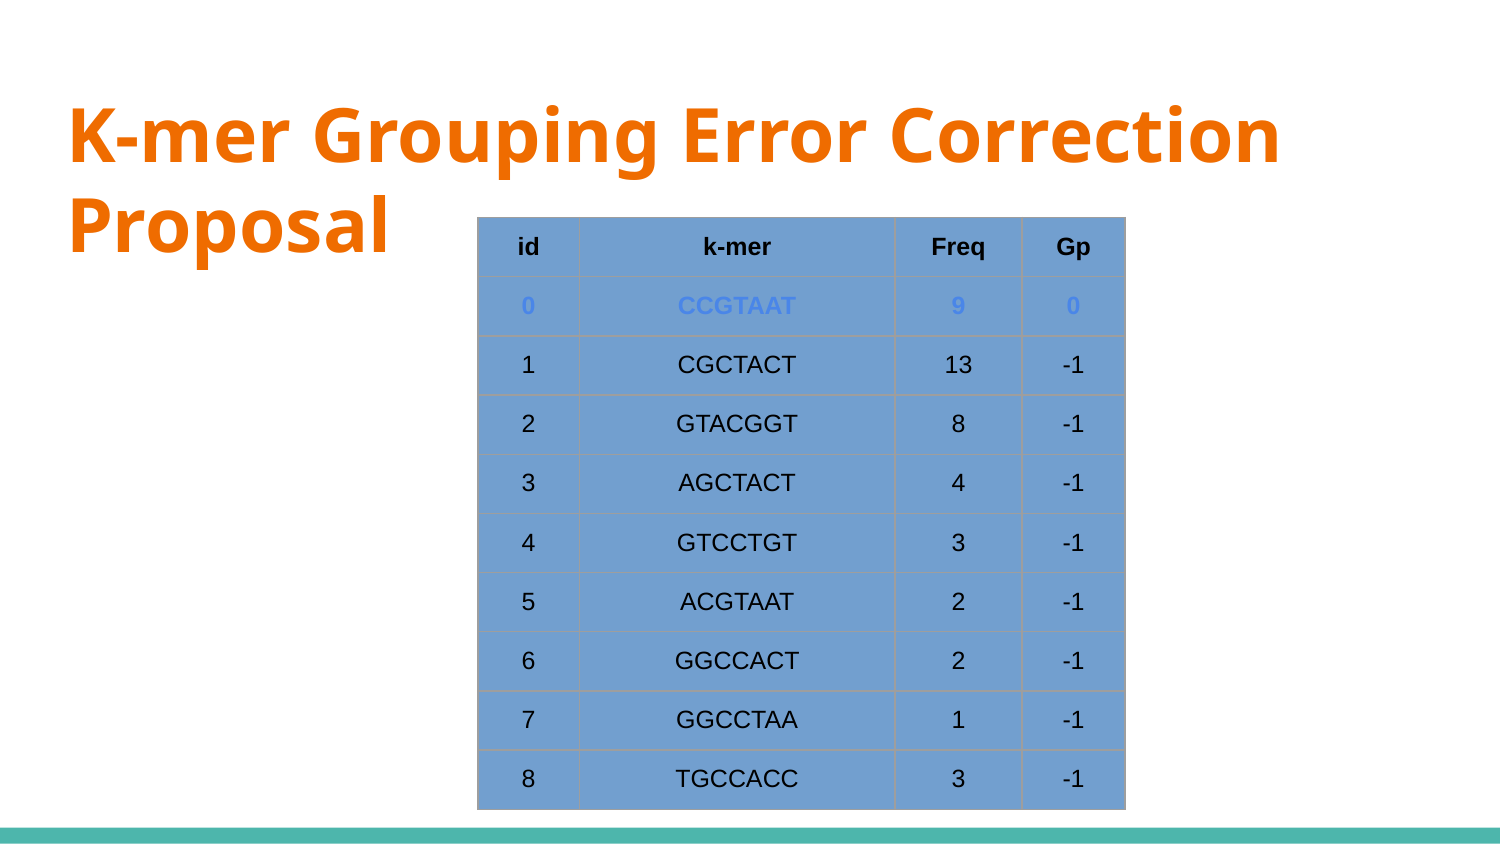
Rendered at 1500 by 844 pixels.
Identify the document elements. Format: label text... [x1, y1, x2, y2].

table_cell GTACGGT [580, 396, 894, 454]
table_header id [479, 218, 579, 276]
title K-mer Grouping Error Correction Proposal [51, 72, 1449, 189]
table_cell 2 [479, 396, 579, 454]
table_cell 1 [479, 337, 579, 394]
table_header Gp [1023, 218, 1124, 276]
table_cell CGCTACT [580, 337, 894, 394]
table_cell 3 [896, 514, 1021, 572]
table_cell GTCCTGT [580, 514, 894, 572]
table_cell -1 [1023, 514, 1124, 572]
table_cell 9 [896, 277, 1021, 335]
table_cell 13 [896, 337, 1021, 394]
table_cell 3 [896, 751, 1021, 809]
table_cell CCGTAAT [580, 277, 894, 335]
table_cell 8 [479, 751, 579, 809]
table_cell 6 [479, 632, 579, 690]
table_header Freq [896, 218, 1021, 276]
table_cell 7 [479, 692, 579, 749]
table_cell 5 [479, 573, 579, 631]
table_cell 8 [896, 396, 1021, 454]
table_header k-mer [580, 218, 894, 276]
table_cell GGCCACT [580, 632, 894, 690]
table_cell -1 [1023, 573, 1124, 631]
table_cell 0 [1023, 277, 1124, 335]
table_cell AGCTACT [580, 455, 894, 513]
table_cell 2 [896, 632, 1021, 690]
table_cell 2 [896, 573, 1021, 631]
table_cell -1 [1023, 337, 1124, 394]
table_cell TGCCACC [580, 751, 894, 809]
table_cell ACGTAAT [580, 573, 894, 631]
table_cell -1 [1023, 632, 1124, 690]
table_cell 1 [896, 692, 1021, 749]
table_cell 3 [479, 455, 579, 513]
table_cell -1 [1023, 692, 1124, 749]
table_cell -1 [1023, 455, 1124, 513]
table_cell -1 [1023, 396, 1124, 454]
table_cell 4 [896, 455, 1021, 513]
table_cell 4 [479, 514, 579, 572]
table_cell -1 [1023, 751, 1124, 809]
table_cell 0 [479, 277, 579, 335]
table_cell GGCCTAA [580, 692, 894, 749]
